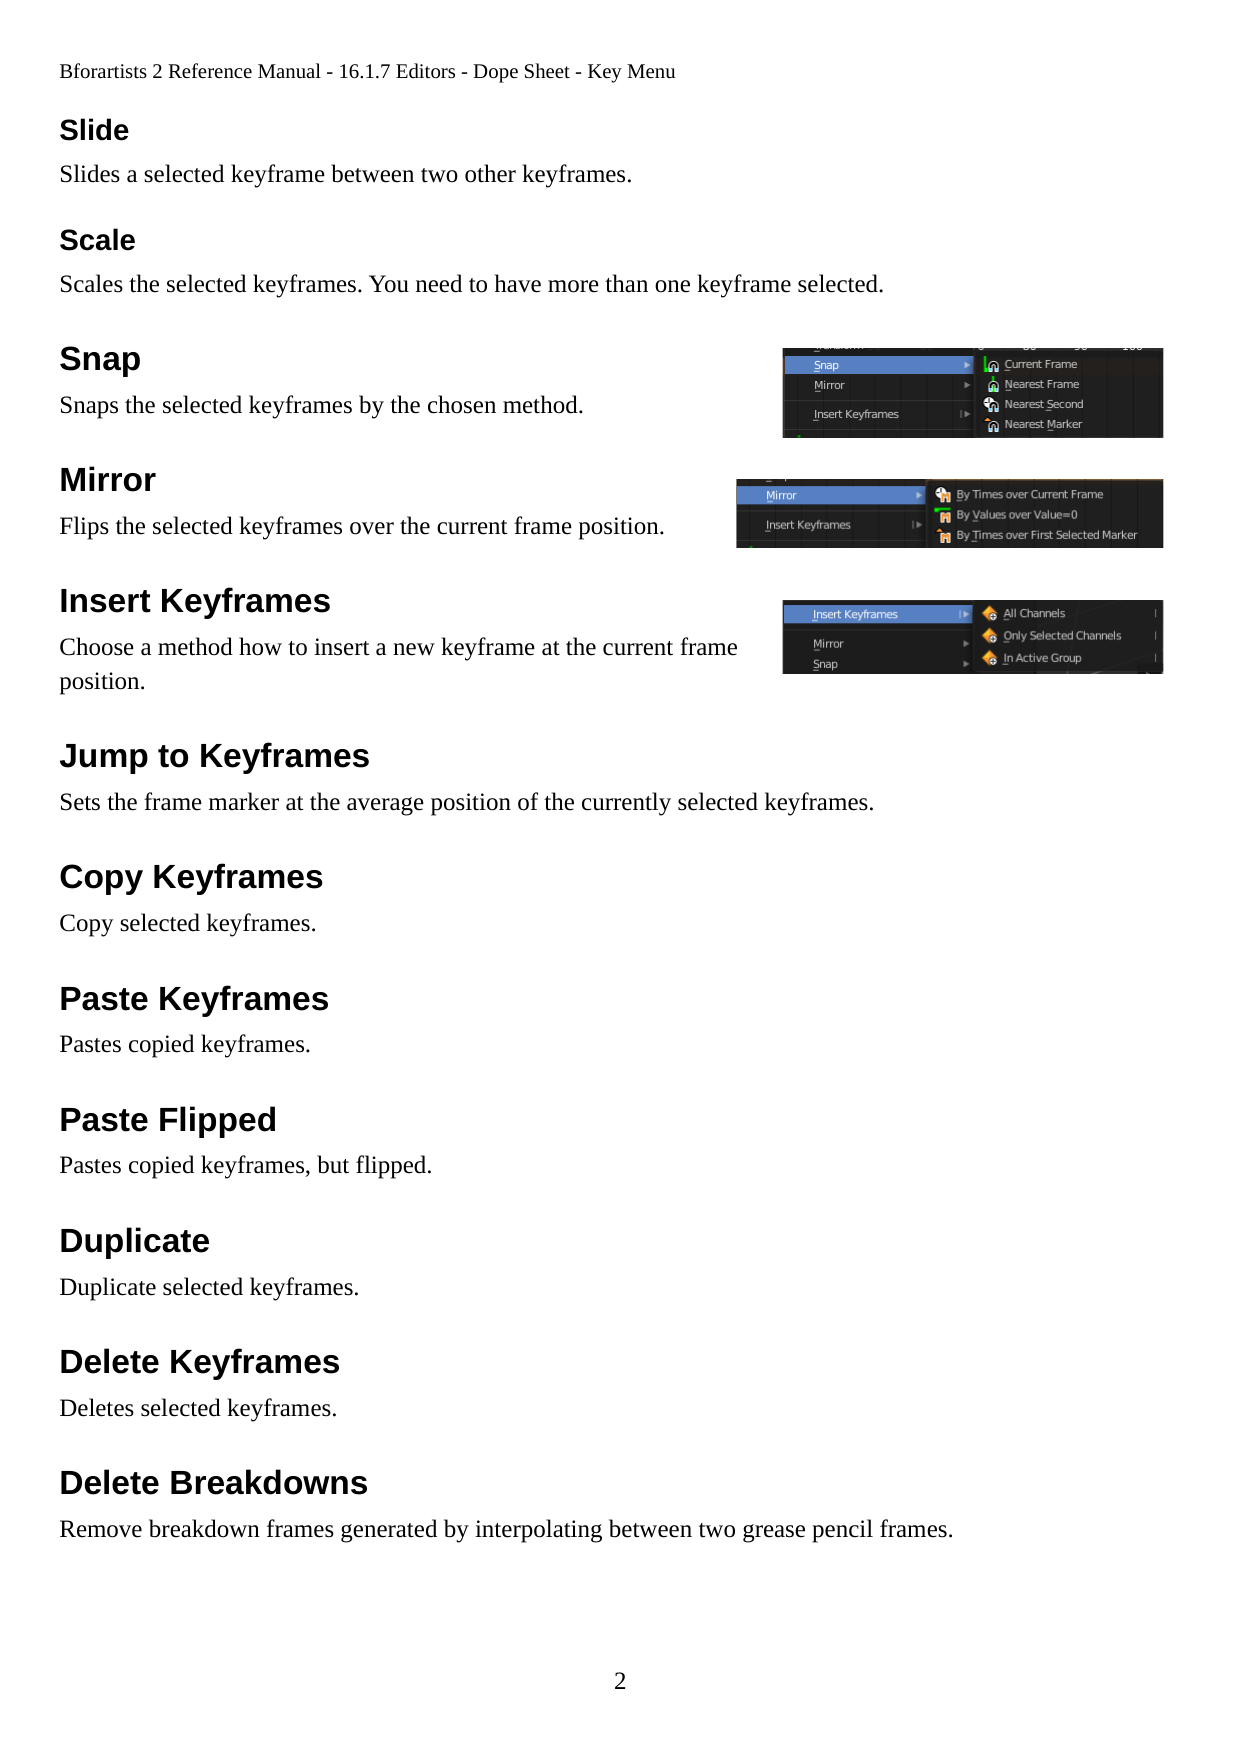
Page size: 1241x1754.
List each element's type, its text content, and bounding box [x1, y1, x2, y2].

text Choose a method how to insert a new keyframe at the current frame position. [59, 632, 1181, 695]
subtitle Slide [59, 113, 1181, 146]
text Duplicate selected keyframes. [59, 1272, 1181, 1300]
subtitle Scale [59, 222, 1181, 256]
text Flips the selected keyframes over the current frame position. [59, 511, 736, 539]
picture [782, 348, 1164, 438]
text Copy selected keyframes. [59, 908, 1181, 937]
text Sets the frame marker at the average position of the currently selected keyframes. [59, 787, 1181, 816]
subtitle Jump to Keyframes [59, 736, 1181, 775]
picture [736, 479, 1164, 548]
text Pastes copied keyframes. [59, 1029, 1181, 1058]
text Slides a selected keyframe between two other keyframes. [59, 159, 1181, 188]
text Remove breakdown frames generated by interpolating between two grease pencil frames. [59, 1514, 1181, 1542]
picture [782, 600, 1164, 674]
text Deletes selected keyframes. [59, 1393, 1181, 1421]
subtitle Paste Keyframes [59, 978, 1181, 1017]
subtitle Paste Flipped [59, 1099, 1181, 1138]
text Snaps the selected keyframes by the chosen method. [59, 390, 782, 418]
subtitle Snap [59, 339, 1181, 377]
subtitle Delete Breakdowns [59, 1462, 1181, 1501]
subtitle Insert Keyframes [59, 581, 1181, 619]
subtitle Mirror [59, 460, 1181, 498]
subtitle Copy Keyframes [59, 857, 1181, 896]
subtitle Duplicate [59, 1220, 1181, 1259]
subtitle Delete Keyframes [59, 1341, 1181, 1380]
text Scales the selected keyframes. You need to have more than one keyframe selected. [59, 269, 1181, 297]
text Pastes copied keyframes, but flipped. [59, 1151, 1181, 1179]
